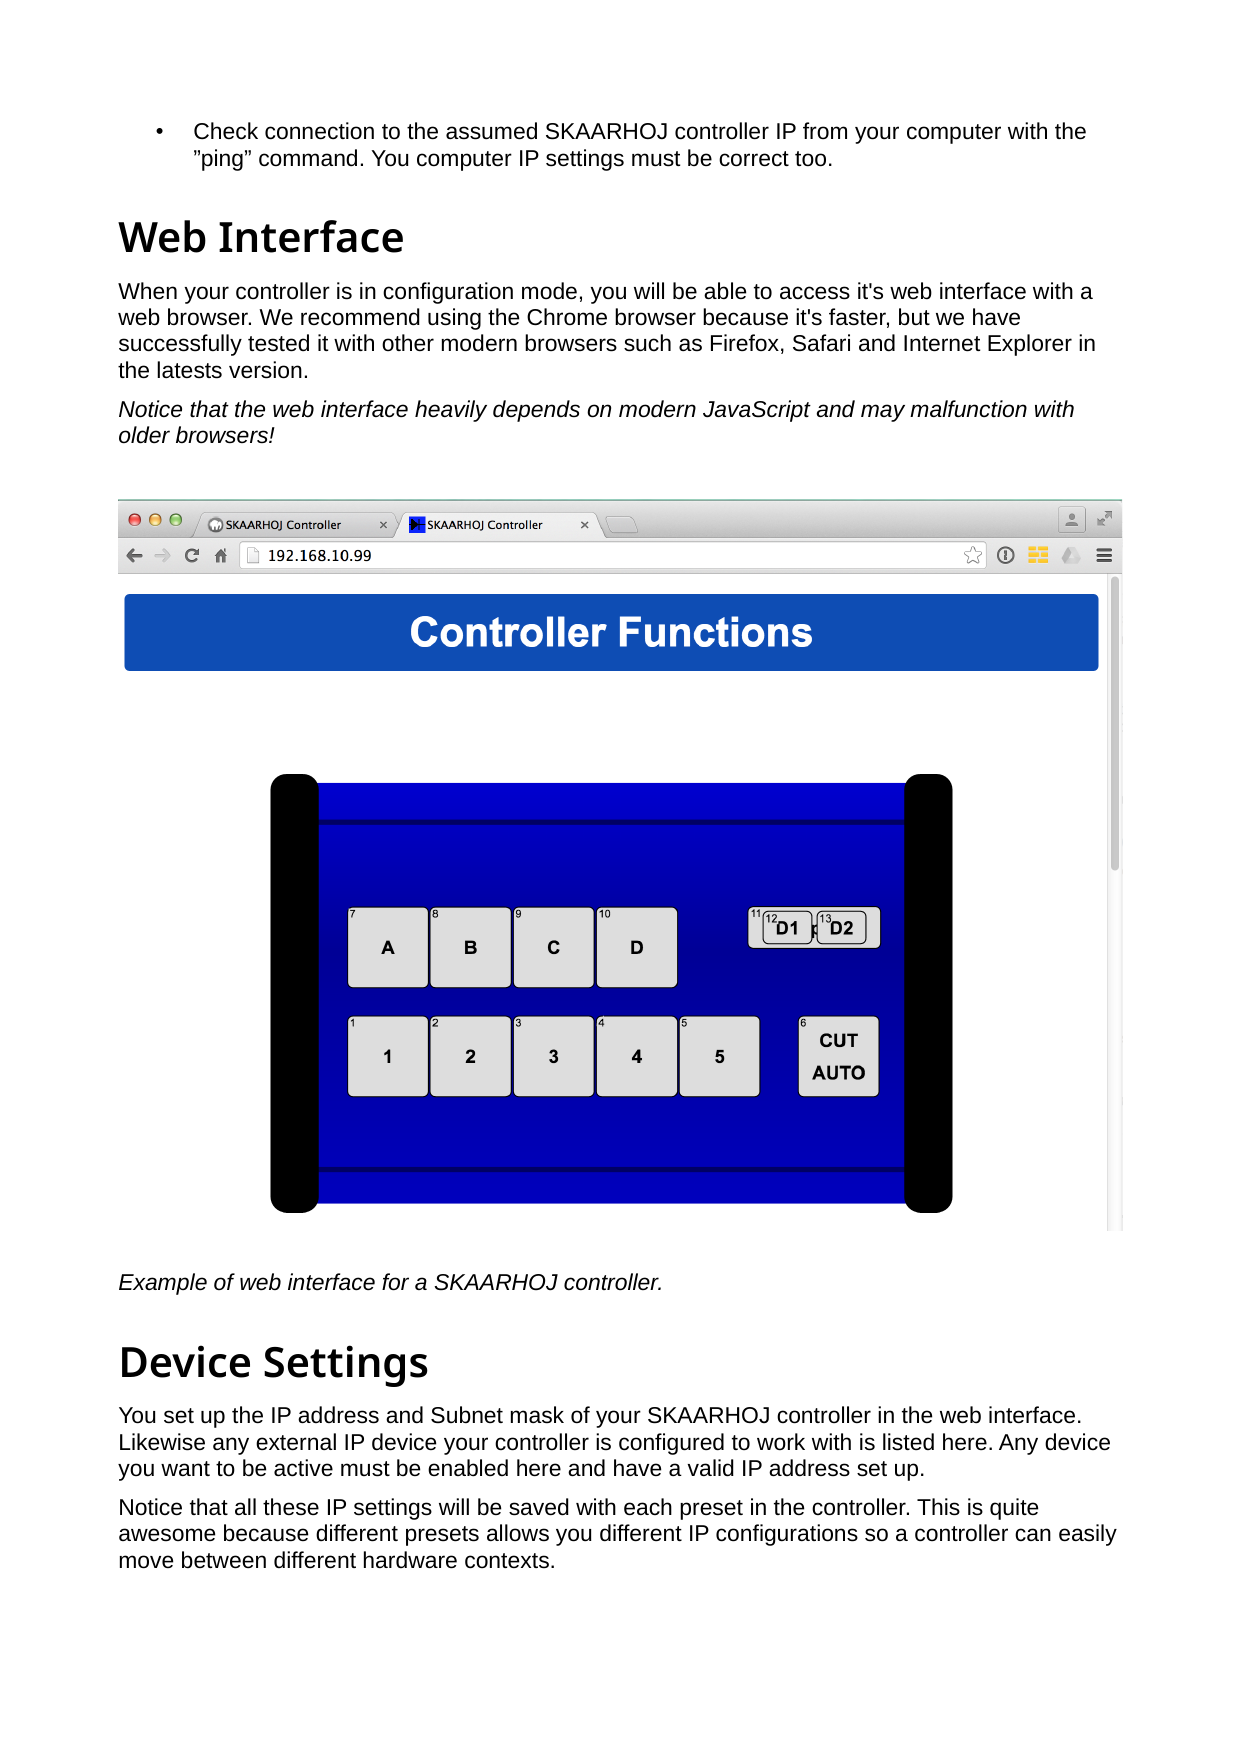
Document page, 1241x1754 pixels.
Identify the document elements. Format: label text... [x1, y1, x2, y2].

text You set up the IP address and Subnet mask of your SKAARHOJ controller in the web interface. Likewise any external IP device your controller is configured to work with is listed here. Any device you want to be active must be enabled here and have a valid IP address set up. [118, 1402, 1122, 1481]
text Example of web interface for a SKAARHOJ controller. [118, 1269, 1122, 1296]
list Check connection to the assumed SKAARHOJ controller IP from your computer with the ”ping” command. You computer IP settings must be correct too. [156, 118, 1122, 171]
picture [118, 499, 1123, 1231]
text Notice that all these IP settings will be saved with each preset in the controller. This is quite awesome because different presets allows you different IP configurations so a controller can easily move between different hardware contexts. [118, 1494, 1122, 1573]
subtitle Device Settings [118, 1333, 1122, 1390]
subtitle Web Interface [118, 208, 1122, 265]
text Notice that the web interface heavily depends on modern JavaScript and may malfunction with older browsers! [118, 396, 1122, 448]
text When your controller is in configuration mode, you will be able to access it's web interface with a web browser. We recommend using the Chrome browser because it's faster, but we have successfully tested it with other modern browsers such as Firefox, Safari and Internet Explorer in the latests version. [118, 278, 1122, 383]
